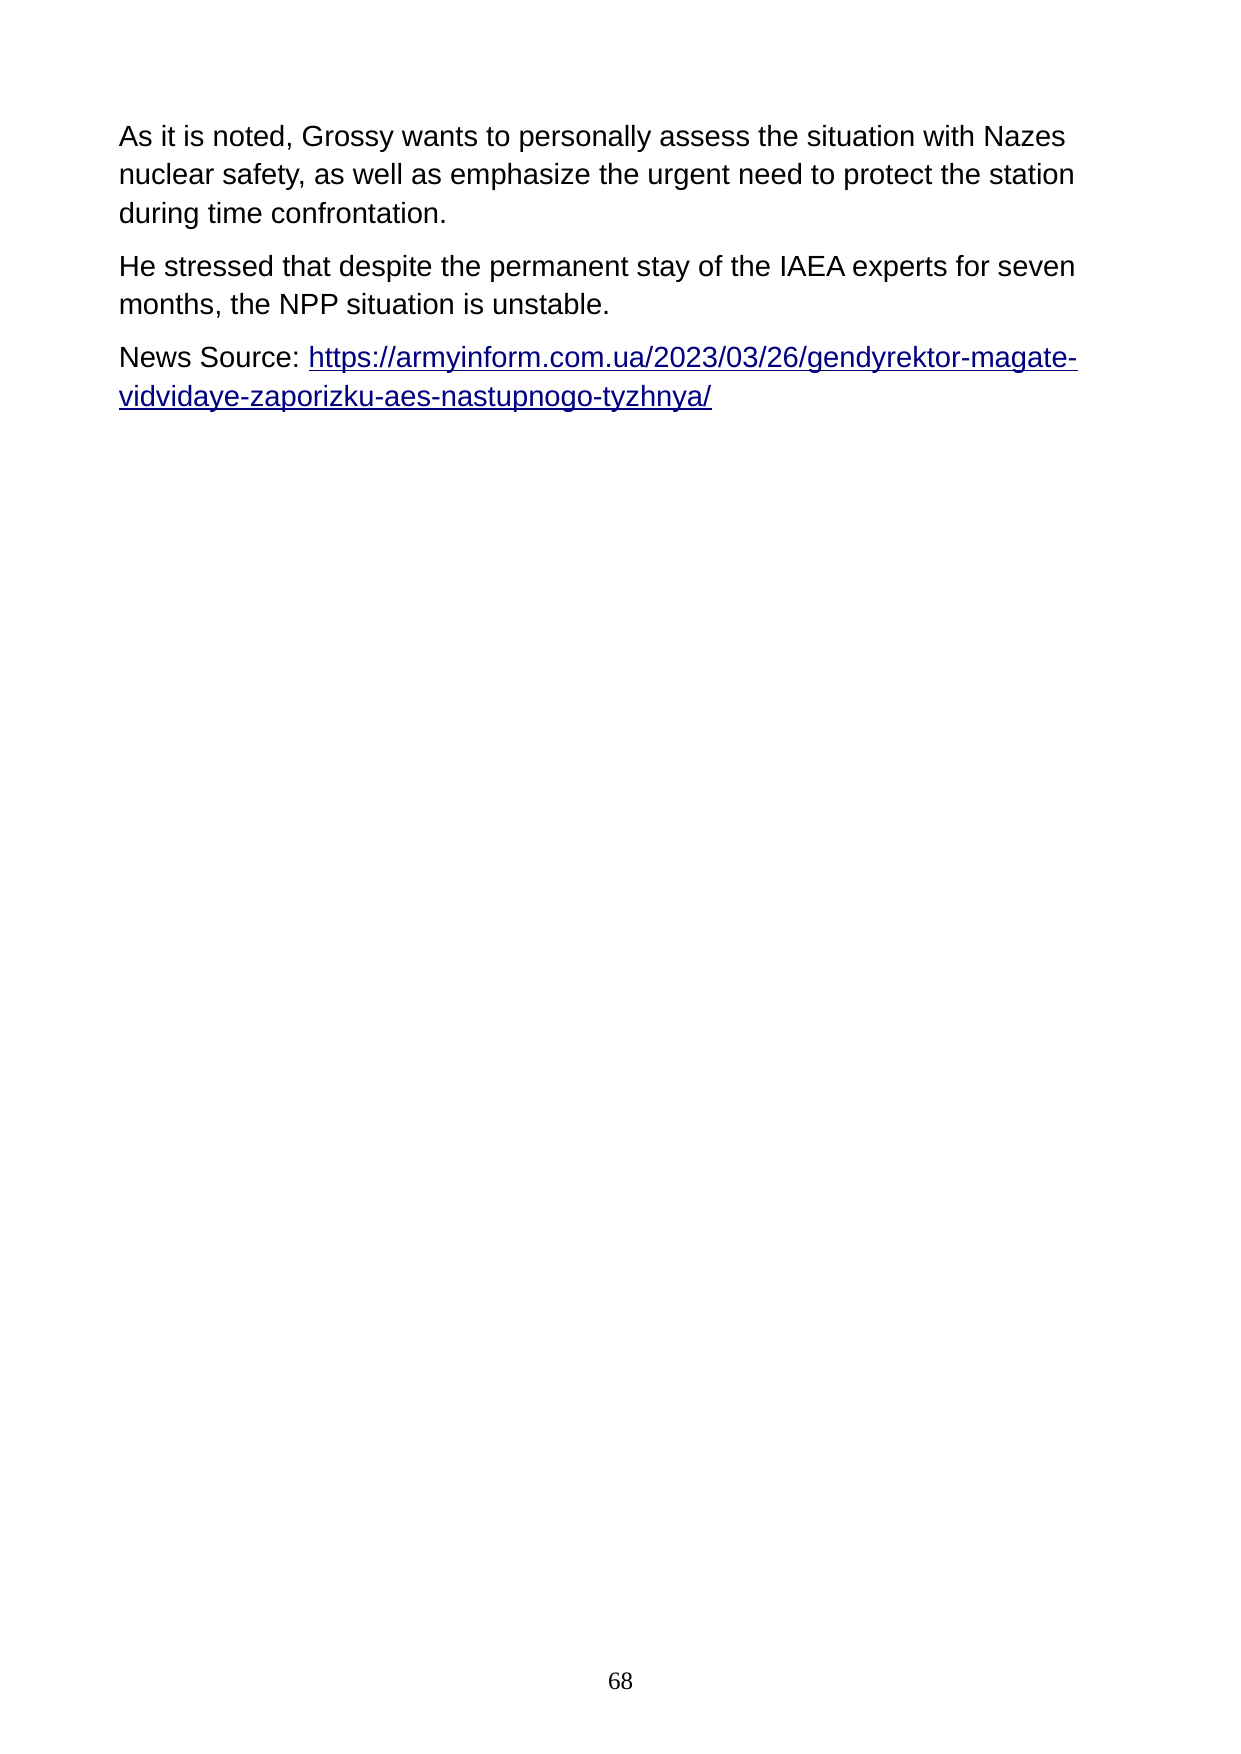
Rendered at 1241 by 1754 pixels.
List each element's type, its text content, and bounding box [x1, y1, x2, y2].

text As it is noted, Grossy wants to personally assess the situation with Nazes nuclear safety, as well as emphasize the urgent need to protect the station during time confrontation. [118, 118, 1122, 229]
text He stressed that despite the permanent stay of the IAEA experts for seven months, the NPP situation is unstable. [118, 249, 1122, 321]
text News Source: https://armyinform.com.ua/2023/03/26/gendyrektor-magate-vidvidaye-zaporizku-aes-nastupnogo-tyzhnya/ [118, 340, 1122, 412]
